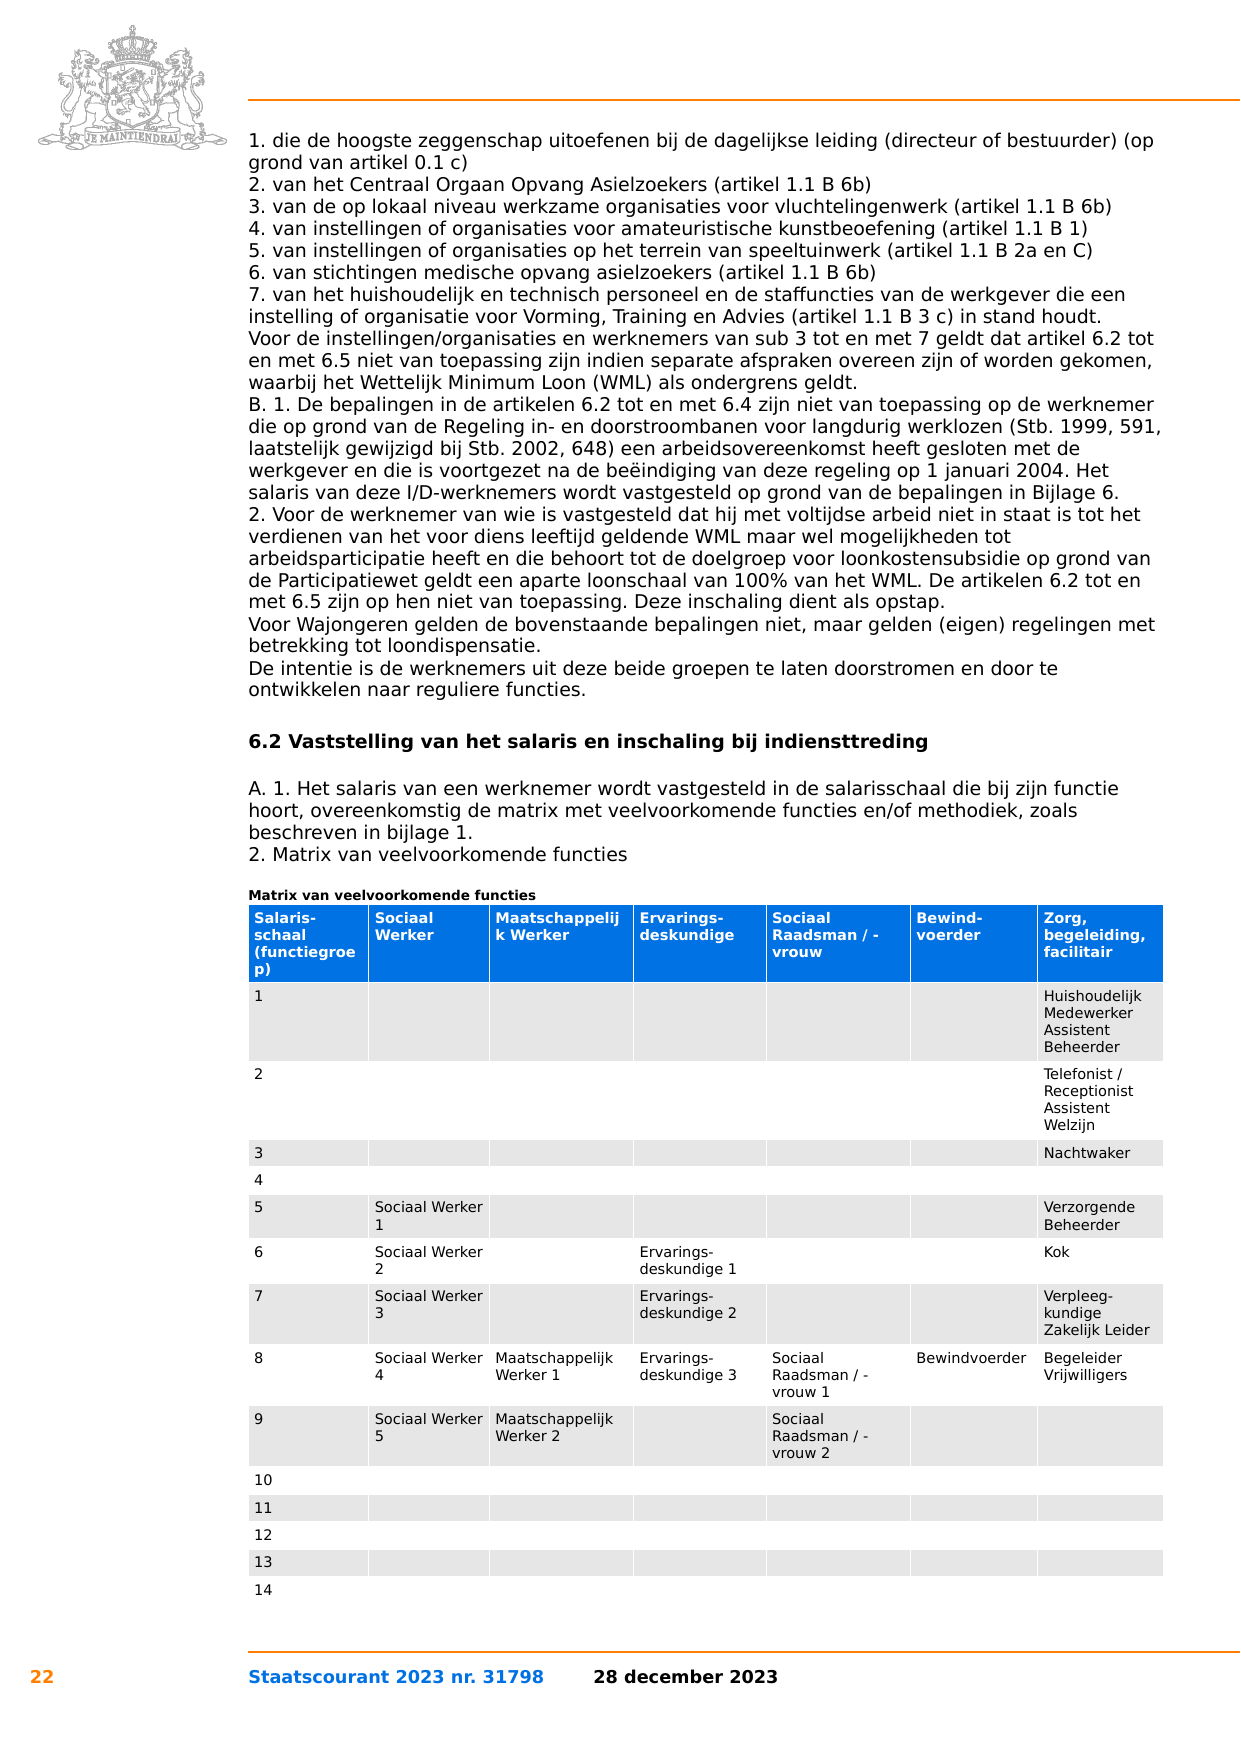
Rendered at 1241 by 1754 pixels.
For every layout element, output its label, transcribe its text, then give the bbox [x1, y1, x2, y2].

table_cell [1038, 1468, 1163, 1494]
text 6. van stichtingen medische opvang asielzoekers (artikel 1.1 B 6b) [248, 262, 1163, 284]
table_cell Salaris-schaal (functiegroep) [249, 905, 368, 982]
table_cell Ervarings-deskundige 1 [634, 1239, 766, 1282]
text Voor Wajongeren gelden de bovenstaande bepalingen niet, maar gelden (eigen) regelingen met betrekking tot loondispensatie. [248, 613, 1163, 657]
table_header Matrix van veelvoorkomende functies [248, 888, 1163, 904]
table_cell [911, 1284, 1037, 1344]
table_cell [767, 1284, 910, 1344]
table_cell Begeleider Vrijwilligers [1038, 1345, 1163, 1405]
table_cell [767, 1195, 910, 1238]
table_cell [490, 1140, 633, 1166]
table_cell Bewind-voerder [911, 905, 1037, 982]
table_cell 2 [249, 1062, 368, 1139]
table_cell [490, 1239, 633, 1282]
table_cell [490, 983, 633, 1061]
table_cell [911, 1239, 1037, 1282]
table_cell [767, 1522, 910, 1549]
table_cell [1038, 1495, 1163, 1521]
table_cell 11 [249, 1495, 368, 1521]
table_cell [767, 1239, 910, 1282]
table_cell [1038, 1167, 1163, 1194]
table_cell [490, 1550, 633, 1576]
table_cell [1038, 1550, 1163, 1576]
text A. 1. Het salaris van een werknemer wordt vastgesteld in de salarisschaal die bij zijn functie hoort, overeenkomstig de matrix met veelvoorkomende functies en/of methodiek, zoals beschreven in bijlage 1. [248, 778, 1163, 844]
table_cell Sociaal Werker 4 [369, 1345, 489, 1405]
table_cell [369, 1167, 489, 1194]
text 1. die de hoogste zeggenschap uitoefenen bij de dagelijkse leiding (directeur of bestuurder) (op grond van artikel 0.1 c) [248, 130, 1163, 174]
table_cell [911, 1062, 1037, 1139]
table_cell [634, 1495, 766, 1521]
table_cell Sociaal Werker 5 [369, 1406, 489, 1466]
table_cell [490, 1577, 633, 1603]
table_cell [634, 1167, 766, 1194]
table_cell Sociaal Raadsman / -vrouw 2 [767, 1406, 910, 1466]
text 2. Matrix van veelvoorkomende functies [248, 844, 1163, 866]
table_cell [911, 1495, 1037, 1521]
table_cell [911, 1195, 1037, 1238]
text 7. van het huishoudelijk en technisch personeel en de staffuncties van de werkgever die een instelling of organisatie voor Vorming, Training en Advies (artikel 1.1 B 3 c) in stand houdt. [248, 284, 1163, 328]
table_cell [911, 983, 1037, 1061]
text B. 1. De bepalingen in de artikelen 6.2 tot en met 6.4 zijn niet van toepassing op de werknemer die op grond van de Regeling in- en doorstroombanen voor langdurig werklozen (Stb. 1999, 591, laatstelijk gewijzigd bij Stb. 2002, 648) een arbeidsovereenkomst heeft gesloten met de werkgever en die is voortgezet na de beëindiging van deze regeling op 1 januari 2004. Het salaris van deze I/D-werknemers wordt vastgesteld op grond van de bepalingen in Bijlage 6. [248, 394, 1163, 503]
table_cell [369, 1062, 489, 1139]
table_cell Maatschappelijk Werker 2 [490, 1406, 633, 1466]
table_cell 10 [249, 1468, 368, 1494]
table_cell [911, 1140, 1037, 1166]
subtitle 6.2 Vaststelling van het salaris en inschaling bij indiensttreding [248, 731, 1163, 753]
table_cell Ervarings-deskundige 3 [634, 1345, 766, 1405]
text 2. van het Centraal Orgaan Opvang Asielzoekers (artikel 1.1 B 6b) [248, 174, 1163, 196]
table_cell Sociaal Raadsman / -vrouw [767, 905, 910, 982]
table_cell [369, 983, 489, 1061]
table_cell 5 [249, 1195, 368, 1238]
table_cell 9 [249, 1406, 368, 1466]
text 4. van instellingen of organisaties voor amateuristische kunstbeoefening (artikel 1.1 B 1) [248, 218, 1163, 240]
table_cell [490, 1062, 633, 1139]
table_cell [634, 1406, 766, 1466]
table_cell [634, 1062, 766, 1139]
table_cell 7 [249, 1284, 368, 1344]
table_cell [911, 1167, 1037, 1194]
table_cell Verzorgende Beheerder [1038, 1195, 1163, 1238]
table_cell Ervarings-deskundige 2 [634, 1284, 766, 1344]
table_cell [490, 1167, 633, 1194]
table_cell Sociaal Raadsman / -vrouw 1 [767, 1345, 910, 1405]
picture [38, 25, 227, 150]
table_cell Maatschappelijk Werker [490, 905, 633, 982]
table_cell [767, 983, 910, 1061]
text 3. van de op lokaal niveau werkzame organisaties voor vluchtelingenwerk (artikel 1.1 B 6b) [248, 196, 1163, 218]
table_cell 4 [249, 1167, 368, 1194]
table_cell [490, 1284, 633, 1344]
table_cell Telefonist / Receptionist Assistent Welzijn [1038, 1062, 1163, 1139]
table_cell [767, 1062, 910, 1139]
table_cell [1038, 1406, 1163, 1466]
table_cell 14 [249, 1577, 368, 1603]
table_cell [911, 1577, 1037, 1603]
text 2. Voor de werknemer van wie is vastgesteld dat hij met voltijdse arbeid niet in staat is tot het verdienen van het voor diens leeftijd geldende WML maar wel mogelijkheden tot arbeidsparticipatie heeft en die behoort tot de doelgroep voor loonkostensubsidie op grond van de Participatiewet geldt een aparte loonschaal van 100% van het WML. De artikelen 6.2 tot en met 6.5 zijn op hen niet van toepassing. Deze inschaling dient als opstap. [248, 503, 1163, 613]
table_cell [911, 1550, 1037, 1576]
table_cell 8 [249, 1345, 368, 1405]
table_cell [490, 1495, 633, 1521]
table_cell [634, 1522, 766, 1549]
table_cell [911, 1406, 1037, 1466]
table_cell [369, 1140, 489, 1166]
table_cell [369, 1495, 489, 1521]
table_cell [767, 1140, 910, 1166]
table_cell [767, 1550, 910, 1576]
table_cell Huishoudelijk Medewerker Assistent Beheerder [1038, 983, 1163, 1061]
table_cell [369, 1468, 489, 1494]
table_cell [634, 1550, 766, 1576]
table_cell Bewindvoerder [911, 1345, 1037, 1405]
table_cell 6 [249, 1239, 368, 1282]
table_cell [634, 1468, 766, 1494]
table_cell Nachtwaker [1038, 1140, 1163, 1166]
table_cell Zorg, begeleiding, facilitair [1038, 905, 1163, 982]
table_cell Sociaal Werker [369, 905, 489, 982]
table_cell [369, 1522, 489, 1549]
table_cell 1 [249, 983, 368, 1061]
table_cell [634, 1195, 766, 1238]
table_cell Sociaal Werker 2 [369, 1239, 489, 1282]
table_cell Sociaal Werker 3 [369, 1284, 489, 1344]
table_cell [634, 983, 766, 1061]
table_cell Maatschappelijk Werker 1 [490, 1345, 633, 1405]
table_cell [767, 1468, 910, 1494]
table_cell [490, 1468, 633, 1494]
table_cell 13 [249, 1550, 368, 1576]
table_cell [767, 1577, 910, 1603]
table_cell [911, 1468, 1037, 1494]
table_cell [369, 1577, 489, 1603]
table_cell [911, 1522, 1037, 1549]
text Voor de instellingen/organisaties en werknemers van sub 3 tot en met 7 geldt dat artikel 6.2 tot en met 6.5 niet van toepassing zijn indien separate afspraken overeen zijn of worden gekomen, waarbij het Wettelijk Minimum Loon (WML) als ondergrens geldt. [248, 328, 1163, 394]
table_cell Ervarings-deskundige [634, 905, 766, 982]
text 5. van instellingen of organisaties op het terrein van speeltuinwerk (artikel 1.1 B 2a en C) [248, 240, 1163, 262]
table_cell [767, 1167, 910, 1194]
table_cell [767, 1495, 910, 1521]
table_cell [1038, 1577, 1163, 1603]
table_cell [634, 1140, 766, 1166]
table_cell [369, 1550, 489, 1576]
table_cell Sociaal Werker 1 [369, 1195, 489, 1238]
table_cell [490, 1522, 633, 1549]
table_cell [634, 1577, 766, 1603]
table_cell 12 [249, 1522, 368, 1549]
table_cell [490, 1195, 633, 1238]
table_cell 3 [249, 1140, 368, 1166]
table_cell Verpleeg-kundige Zakelijk Leider [1038, 1284, 1163, 1344]
table_cell [1038, 1522, 1163, 1549]
table_cell Kok [1038, 1239, 1163, 1282]
text De intentie is de werknemers uit deze beide groepen te laten doorstromen en door te ontwikkelen naar reguliere functies. [248, 657, 1163, 701]
